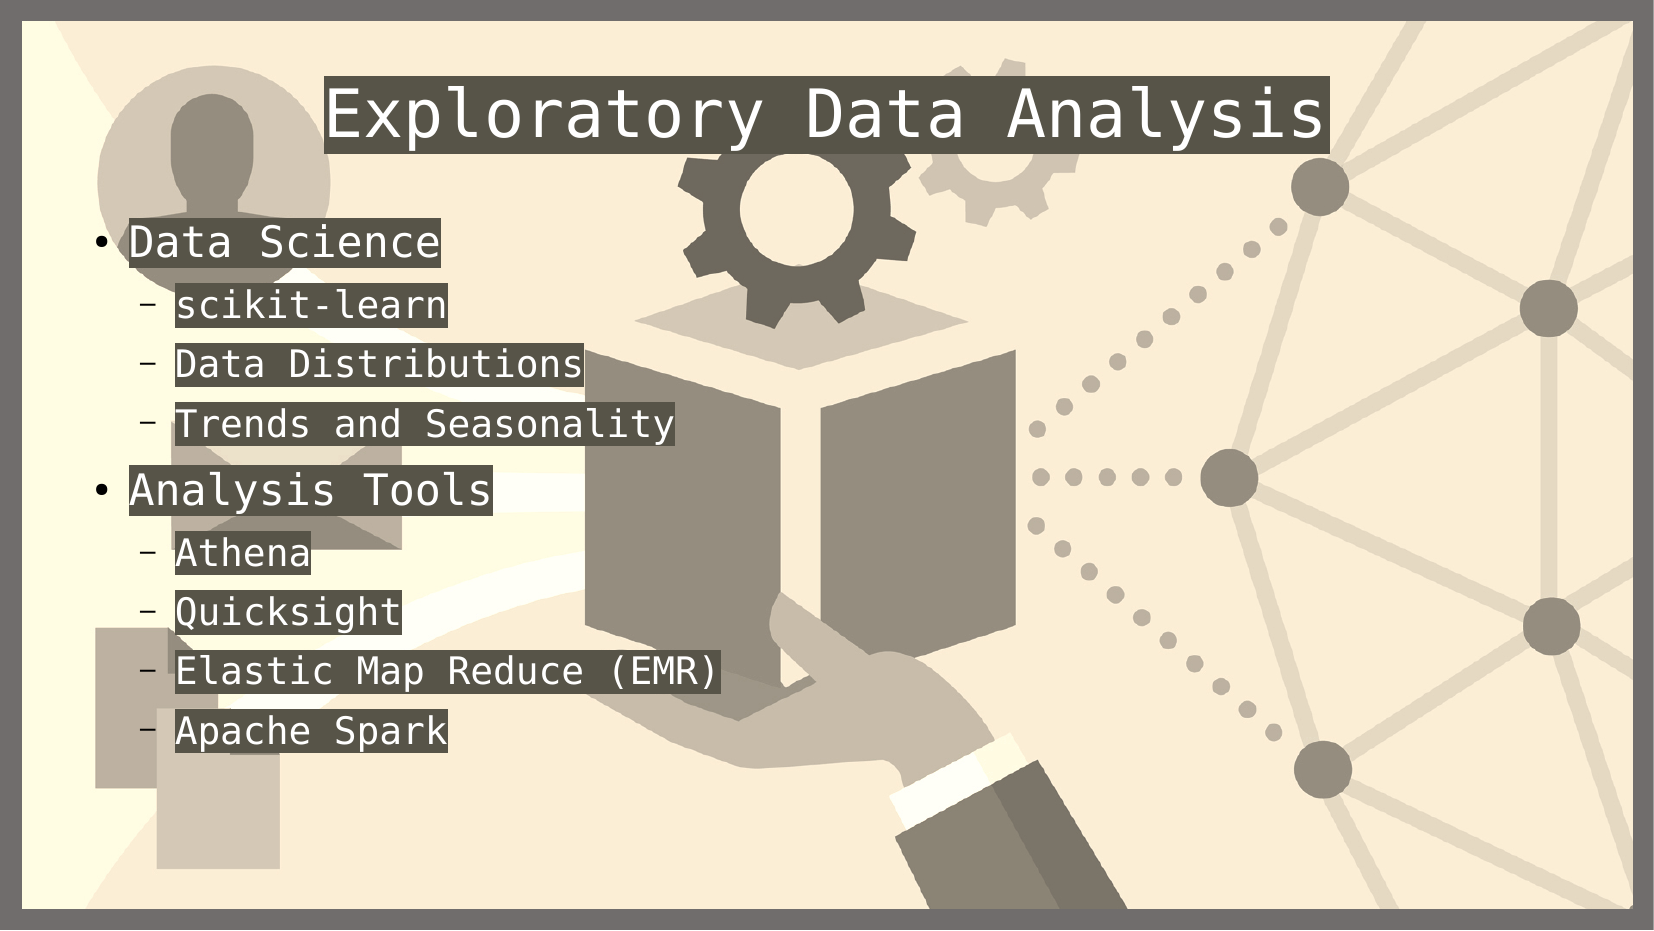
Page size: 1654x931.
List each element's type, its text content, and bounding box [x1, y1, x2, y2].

title Exploratory Data Analysis [82, 37, 1571, 193]
list Data Science scikit-learn Data Distributions Trends and Seasonality Analysis Tools Athena Quicksight Elastic Map Reduce (EMR) Apache Spark [82, 217, 1571, 758]
picture [0, 0, 1654, 930]
